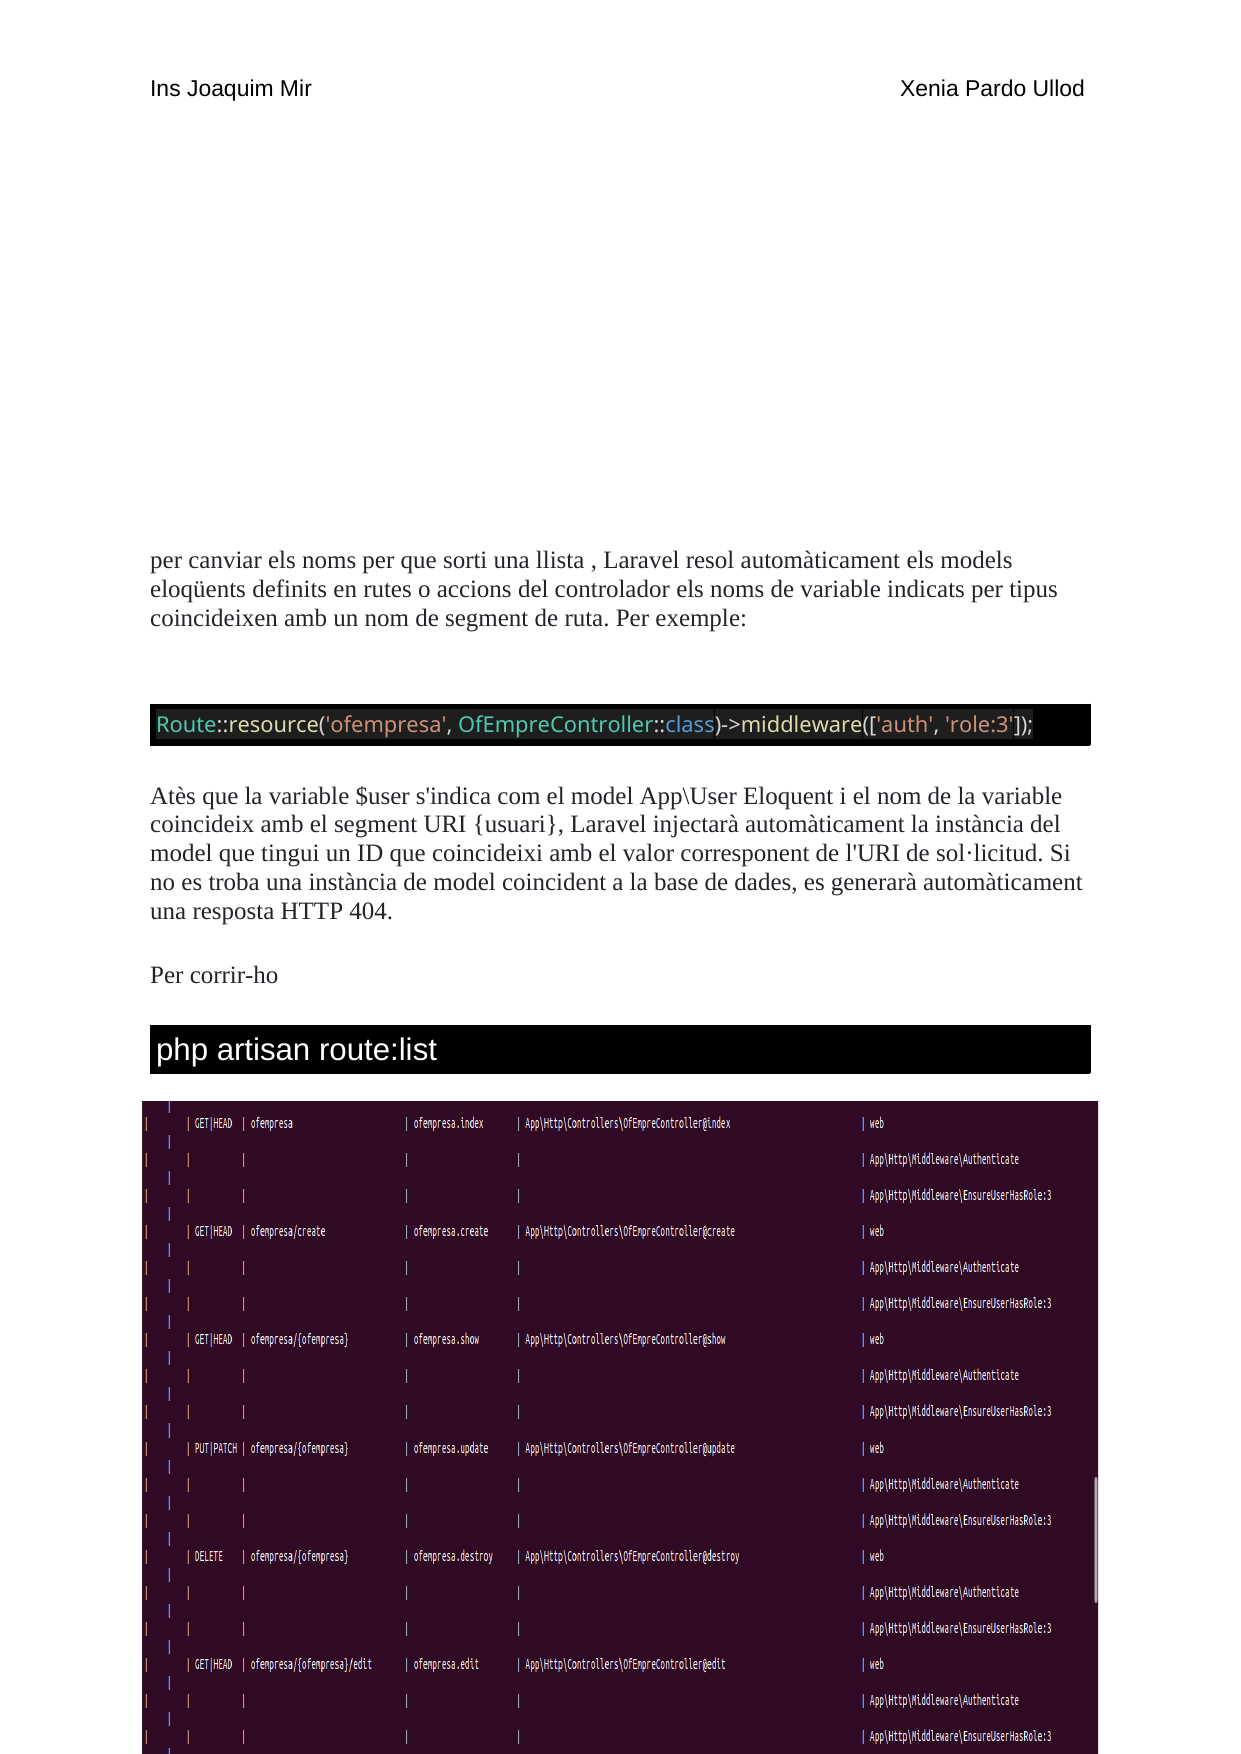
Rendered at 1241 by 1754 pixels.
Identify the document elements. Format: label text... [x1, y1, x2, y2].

text Atès que la variable $user s'indica com el model App\User Eloquent i el nom de la variable coincideix amb el segment URI {usuari}, Laravel injectarà automàticament la instància del model que tingui un ID que coincideixi amb el valor corresponent de l'URI de sol·licitud. Si no es troba una instància de model coincident a la base de dades, es generarà automàticament una resposta HTTP 404. [150, 781, 1090, 924]
text Per corrir-ho [150, 961, 1090, 989]
picture [142, 1101, 1099, 1754]
table_header Route::resource('ofempresa', OfEmpreController::class)->middleware(['auth', 'role:3']); [151, 705, 1090, 745]
text per canviar els noms per que sorti una llista , Laravel resol automàticament els models eloqüents definits en rutes o accions del controlador els noms de variable indicats per tipus coincideixen amb un nom de segment de ruta. Per exemple: [150, 545, 1090, 632]
table_header php artisan route:list [151, 1026, 1090, 1073]
